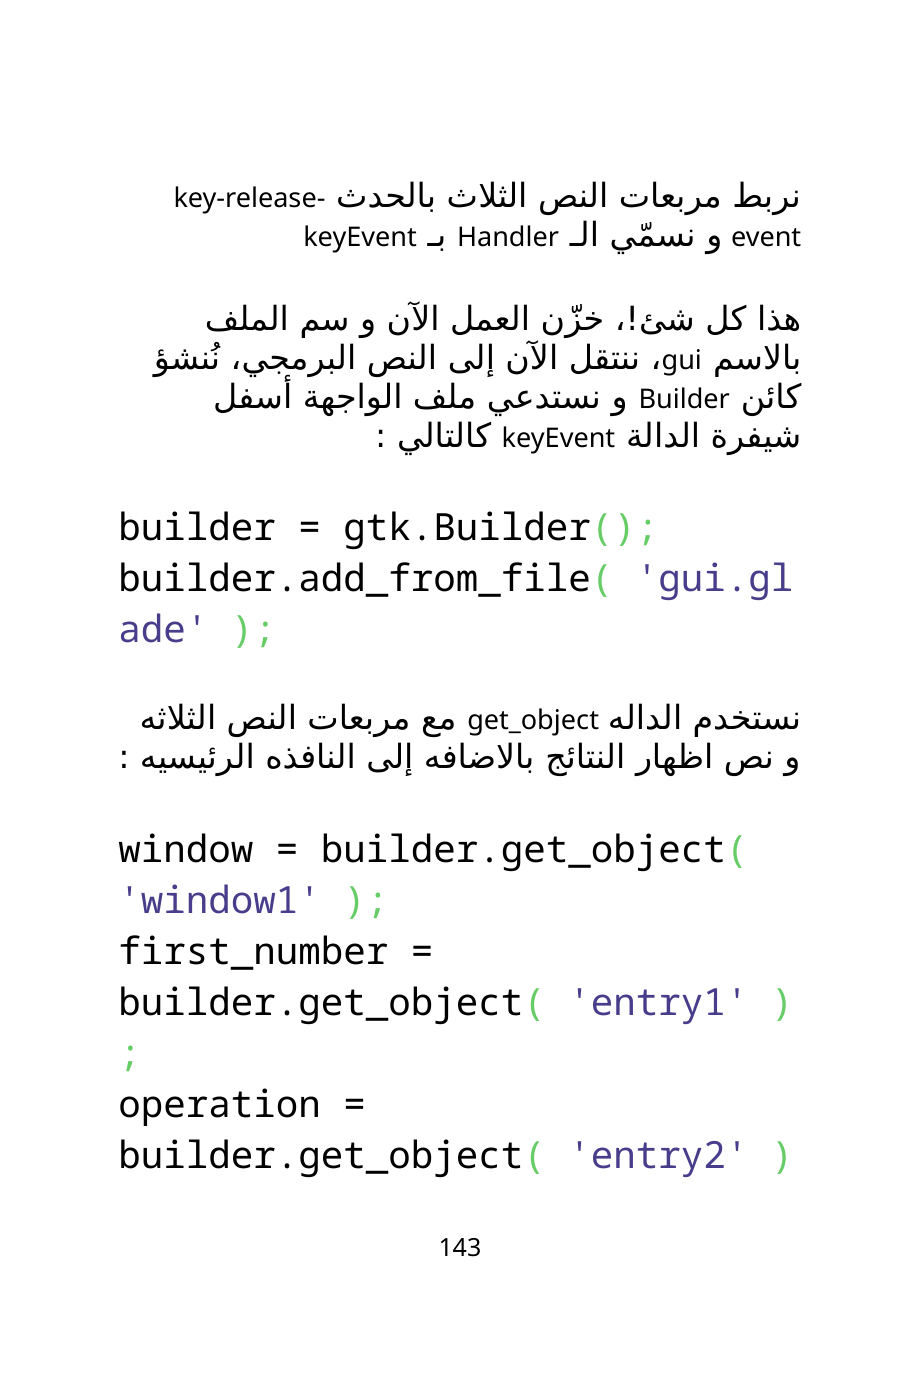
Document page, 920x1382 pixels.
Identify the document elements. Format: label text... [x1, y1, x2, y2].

text window = builder.get_object( 'window1' ); [118, 822, 801, 924]
text هذا كل شئ!، خزّن العمل الآن و سم الملف بالاسم gui، ننتقل الآن إلى النص البرمجي، نُنشؤ كائن Builder و نستدعي ملف الواجهة أسفل شيفرة الدالة keyEvent كالتالي : [118, 299, 801, 455]
text نستخدم الداله get_object مع مربعات النص الثلاثه و نص اظهار النتائج بالاضافه إلى النافذه الرئيسيه : [118, 699, 801, 777]
text first_number = builder.get_object( 'entry1' ); [118, 924, 801, 1077]
text operation = builder.get_object( 'entry2' ) [118, 1077, 801, 1179]
text builder = gtk.Builder(); [118, 500, 801, 551]
text builder.add_from_file( 'gui.glade' ); [118, 551, 801, 653]
text نربط مربعات النص الثلاث بالحدث key-release-event و نسمّي الـ Handler بـ keyEvent [118, 176, 801, 254]
